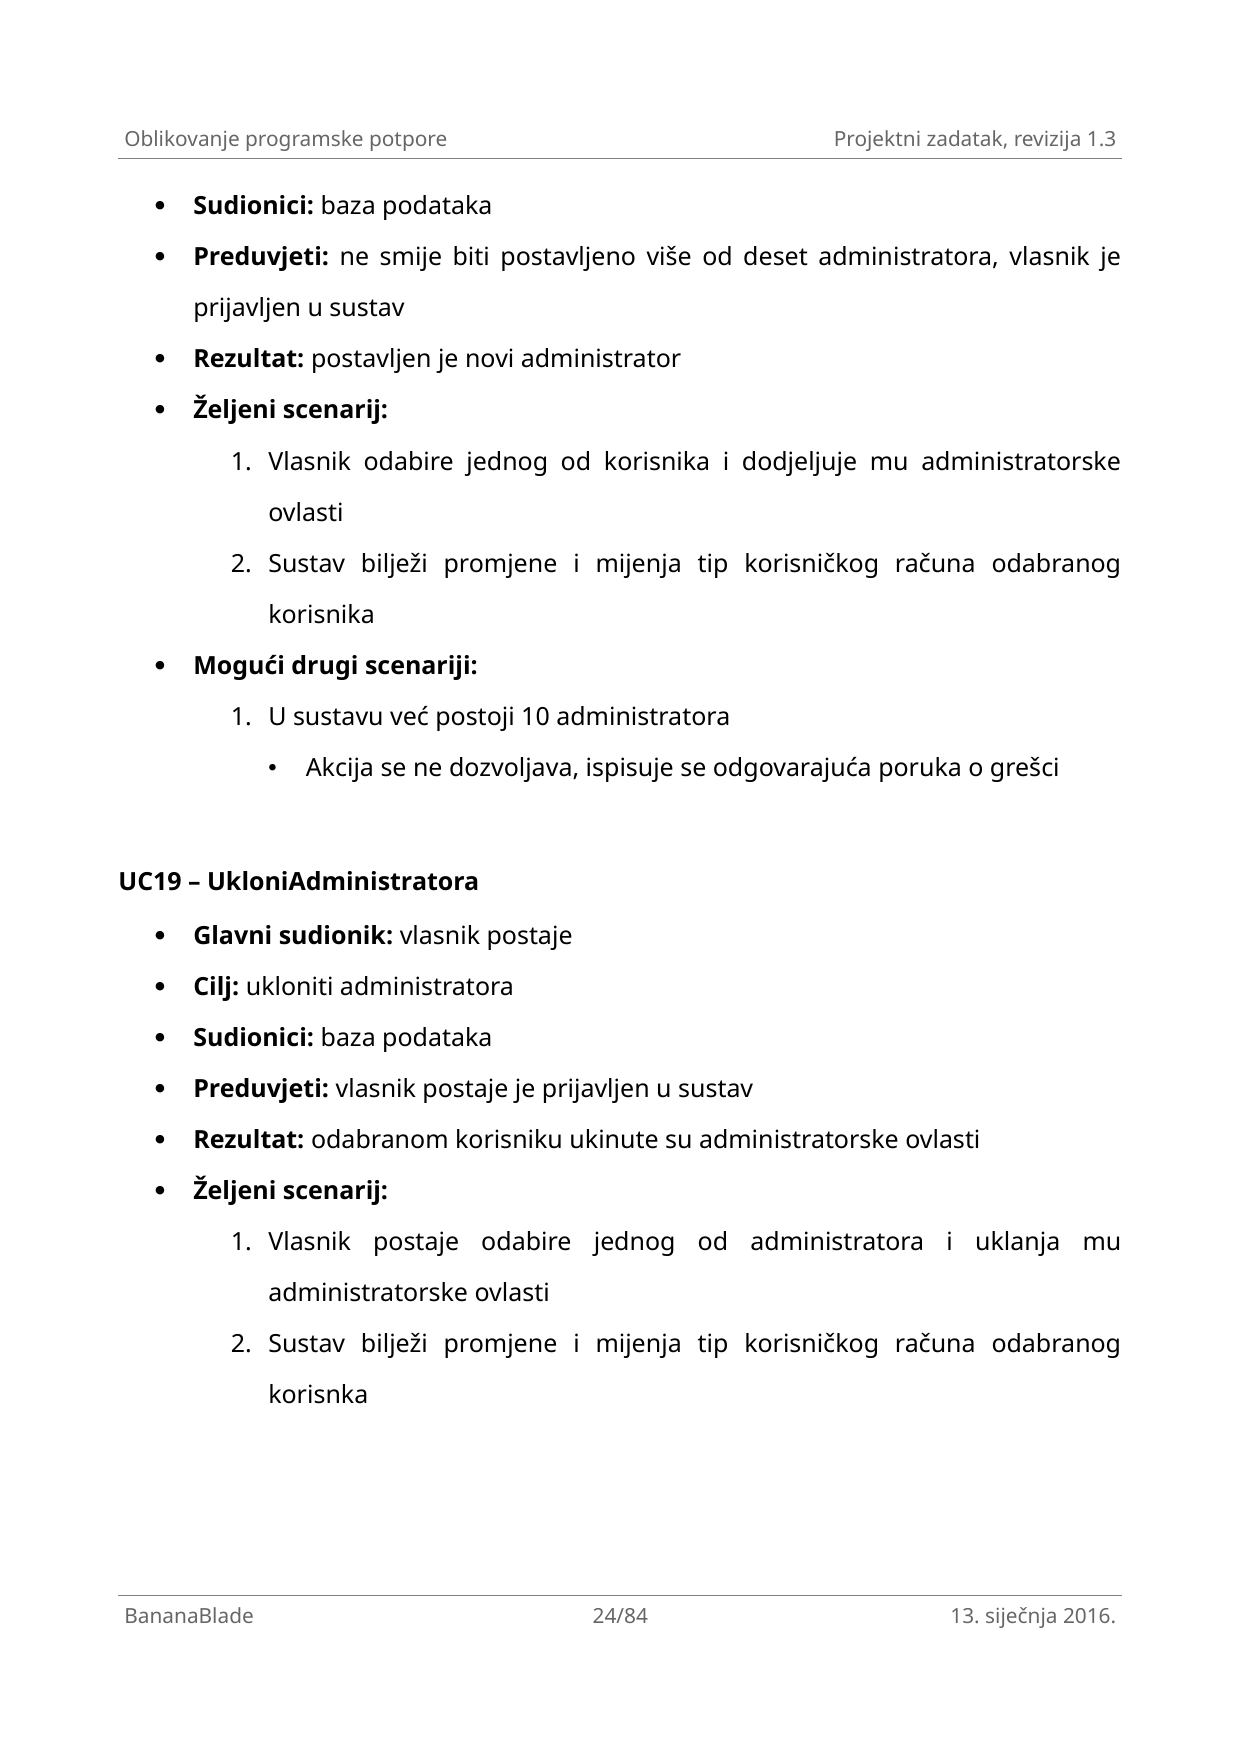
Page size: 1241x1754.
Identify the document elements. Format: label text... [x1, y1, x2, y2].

list Rezultat: odabranom korisniku ukinute su administratorske ovlasti [156, 1122, 1122, 1156]
list Preduvjeti: vlasnik postaje je prijavljen u sustav [156, 1071, 1122, 1104]
list Rezultat: postavljen je novi administrator [156, 341, 1122, 375]
list Preduvjeti: ne smije biti postavljeno više od deset administratora, vlasnik je prijavljen u sustav [156, 239, 1122, 324]
list Mogući drugi scenariji: [156, 647, 1122, 681]
list Glavni sudionik: vlasnik postaje [156, 917, 1122, 951]
list Željeni scenarij: [156, 1173, 1122, 1207]
list Cilj: ukloniti administratora [156, 968, 1122, 1002]
subtitle UC19 – UkloniAdministratora [118, 864, 1122, 898]
list Željeni scenarij: [156, 392, 1122, 426]
list U sustavu već postoji 10 administratora [231, 698, 1122, 732]
list Sustav bilježi promjene i mijenja tip korisničkog računa odabranog korisnika [231, 545, 1122, 630]
list Akcija se ne dozvoljava, ispisuje se odgovarajuća poruka o grešci [268, 749, 1122, 783]
list Vlasnik odabire jednog od korisnika i dodjeljuje mu administratorske ovlasti [231, 443, 1122, 528]
list Sudionici: baza podataka [156, 188, 1122, 222]
list Sudionici: baza podataka [156, 1019, 1122, 1053]
list Vlasnik postaje odabire jednog od administratora i uklanja mu administratorske ovlasti [231, 1224, 1122, 1309]
list Sustav bilježi promjene i mijenja tip korisničkog računa odabranog korisnka [231, 1326, 1122, 1411]
